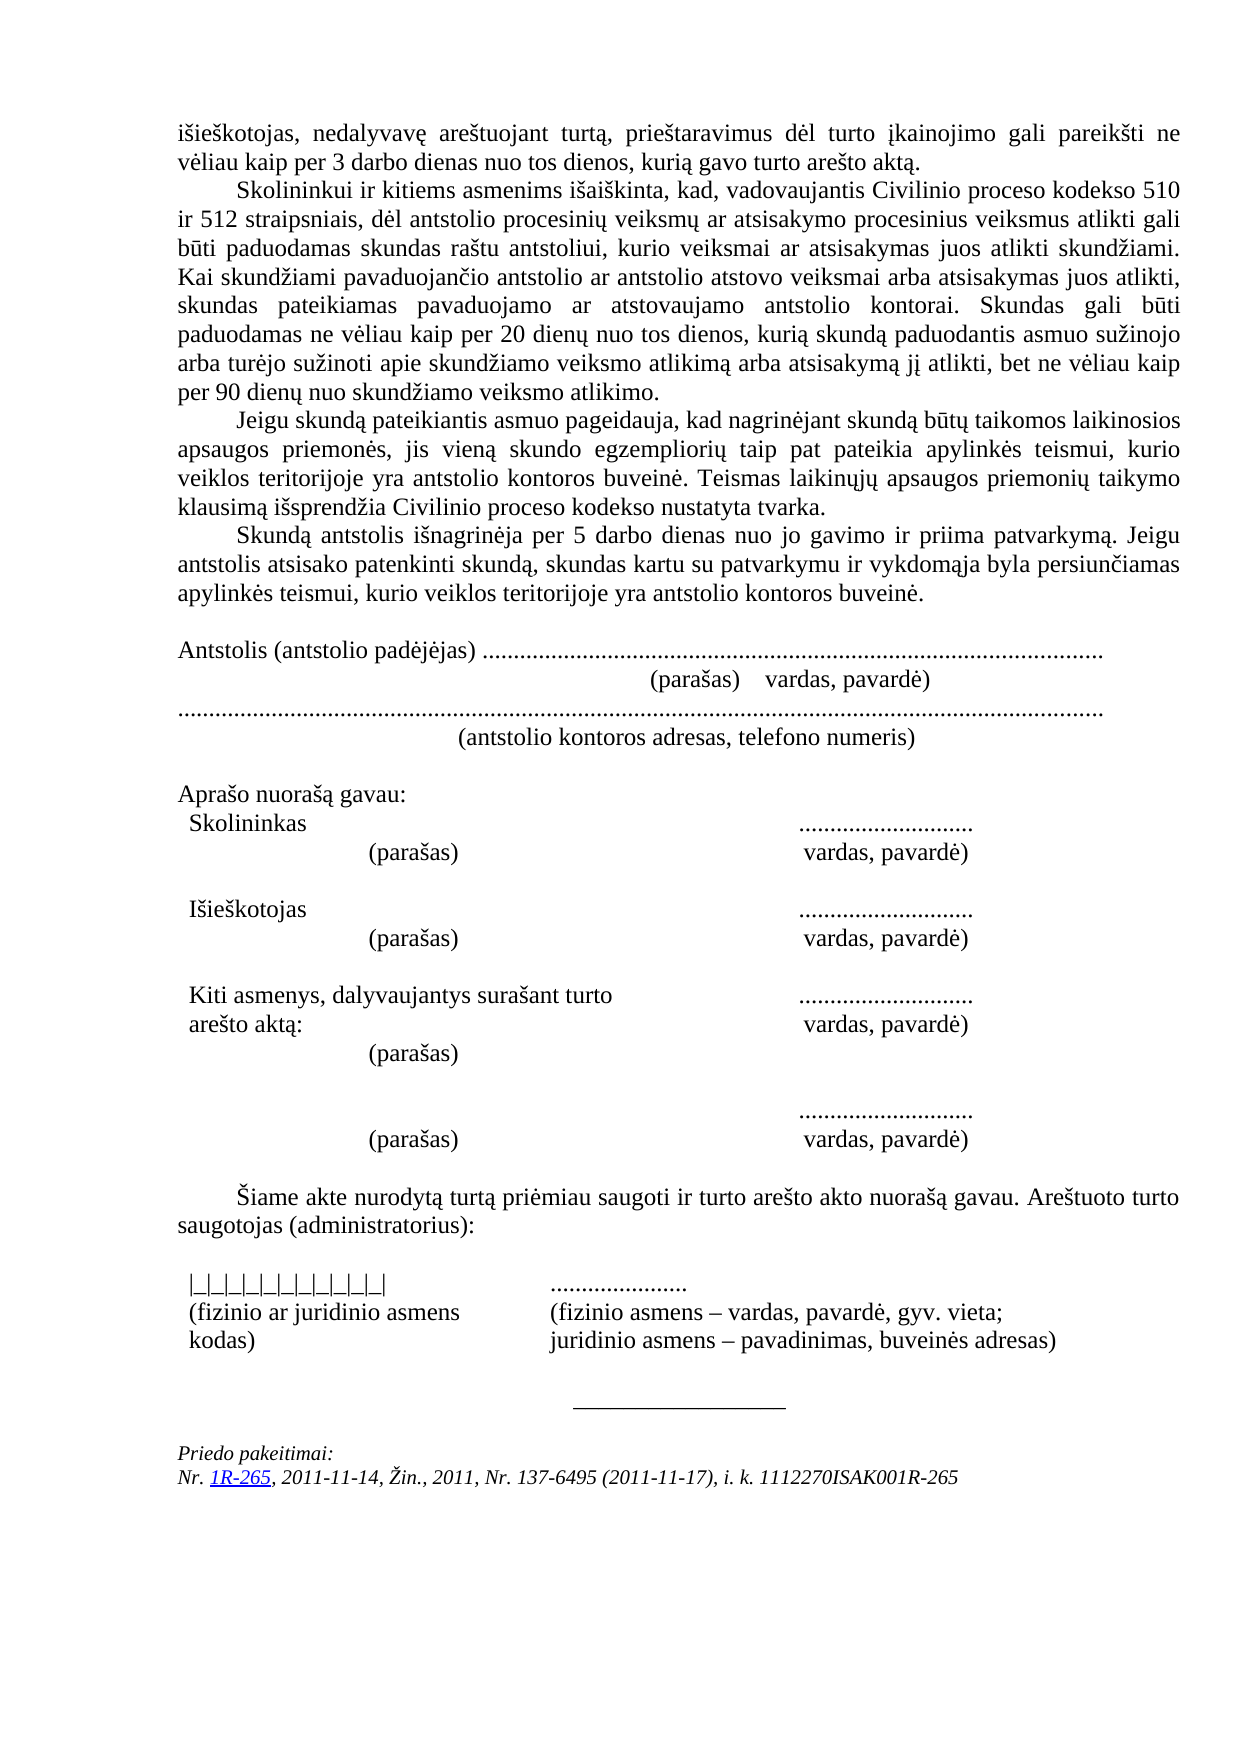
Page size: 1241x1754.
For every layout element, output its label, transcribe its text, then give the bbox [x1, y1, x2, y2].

text Skolininkui ir kitiems asmenims išaiškinta, kad, vadovaujantis Civilinio proceso kodekso 510 ir 512 straipsniais, dėl antstolio procesinių veiksmų ar atsisakymo procesinius veiksmus atlikti gali būti paduodamas skundas raštu antstoliui, kurio veiksmai ar atsisakymas juos atlikti skundžiami. Kai skundžiami pavaduojančio antstolio ar antstolio atstovo veiksmai arba atsisakymas juos atlikti, skundas pateikiamas pavaduojamo ar atstovaujamo antstolio kontorai. Skundas gali būti paduodamas ne vėliau kaip per 20 dienų nuo tos dienos, kurią skundą paduodantis asmuo sužinojo arba turėjo sužinoti apie skundžiamo veiksmo atlikimą arba atsisakymą jį atlikti, bet ne vėliau kaip per 90 dienų nuo skundžiamo veiksmo atlikimo. [177, 176, 1181, 406]
text Aprašo nuorašą gavau: [177, 779, 1181, 808]
table_header |_|_|_|_|_|_|_|_|_|_|_| [177, 1268, 538, 1297]
table_header Išieškotojas (parašas) [177, 894, 649, 952]
text išieškotojas, nedalyvavę areštuojant turtą, prieštaravimus dėl turto įkainojimo gali pareikšti ne vėliau kaip per 3 darbo dienas nuo tos dienos, kurią gavo turto arešto aktą. [177, 118, 1181, 176]
text ... [177, 693, 1181, 722]
text Skundą antstolis išnagrinėja per 5 darbo dienas nuo jo gavimo ir priima patvarkymą. Jeigu antstolis atsisako patenkinti skundą, skundas kartu su patvarkymu ir vykdomąja byla persiunčiamas apylinkės teismui, kurio veiklos teritorijoje yra antstolio kontoros buveinė. [177, 521, 1181, 607]
text (parašas) vardas, pavardė) [177, 664, 1181, 693]
table_header ...................... [539, 1268, 1122, 1297]
text Priedo pakeitimai: [177, 1441, 1181, 1465]
table_header ............................ vardas, pavardė) [650, 981, 1122, 1067]
table_header ............................ vardas, pavardė) [650, 808, 1122, 866]
text Nr. 1R-265, 2011-11-14, Žin., 2011, Nr. 137-6495 (2011-11-17), i. k. 1112270ISAK001R-265 [177, 1465, 1181, 1489]
table_header Skolininkas (parašas) [177, 808, 649, 866]
text _________________ [177, 1383, 1181, 1412]
text Antstolis (antstolio padėjėjas) [177, 636, 1181, 664]
table_header Kiti asmenys, dalyvaujantys surašant turto arešto aktą: (parašas) [177, 981, 649, 1067]
table_cell (fizinio asmens – vardas, pavardė, gyv. vieta; juridinio asmens – pavadinimas, buveinės adresas) [539, 1297, 1122, 1354]
text (antstolio kontoros adresas, telefono numeris) [177, 722, 1181, 751]
table_header ............................ vardas, pavardė) [650, 894, 1122, 952]
text Šiame akte nurodytą turtą priėmiau saugoti ir turto arešto akto nuorašą gavau. Areštuoto turto saugotojas (administratorius): [177, 1182, 1181, 1239]
text Jeigu skundą pateikiantis asmuo pageidauja, kad nagrinėjant skundą būtų taikomos laikinosios apsaugos priemonės, jis vieną skundo egzempliorių taip pat pateikia apylinkės teismui, kurio veiklos teritorijoje yra antstolio kontoros buveinė. Teismas laikinųjų apsaugos priemonių taikymo klausimą išsprendžia Civilinio proceso kodekso nustatyta tvarka. [177, 406, 1181, 521]
table_cell (fizinio ar juridinio asmens kodas) [177, 1297, 538, 1354]
table_header (parašas) [177, 1096, 649, 1153]
table_header ............................ vardas, pavardė) [650, 1096, 1122, 1153]
